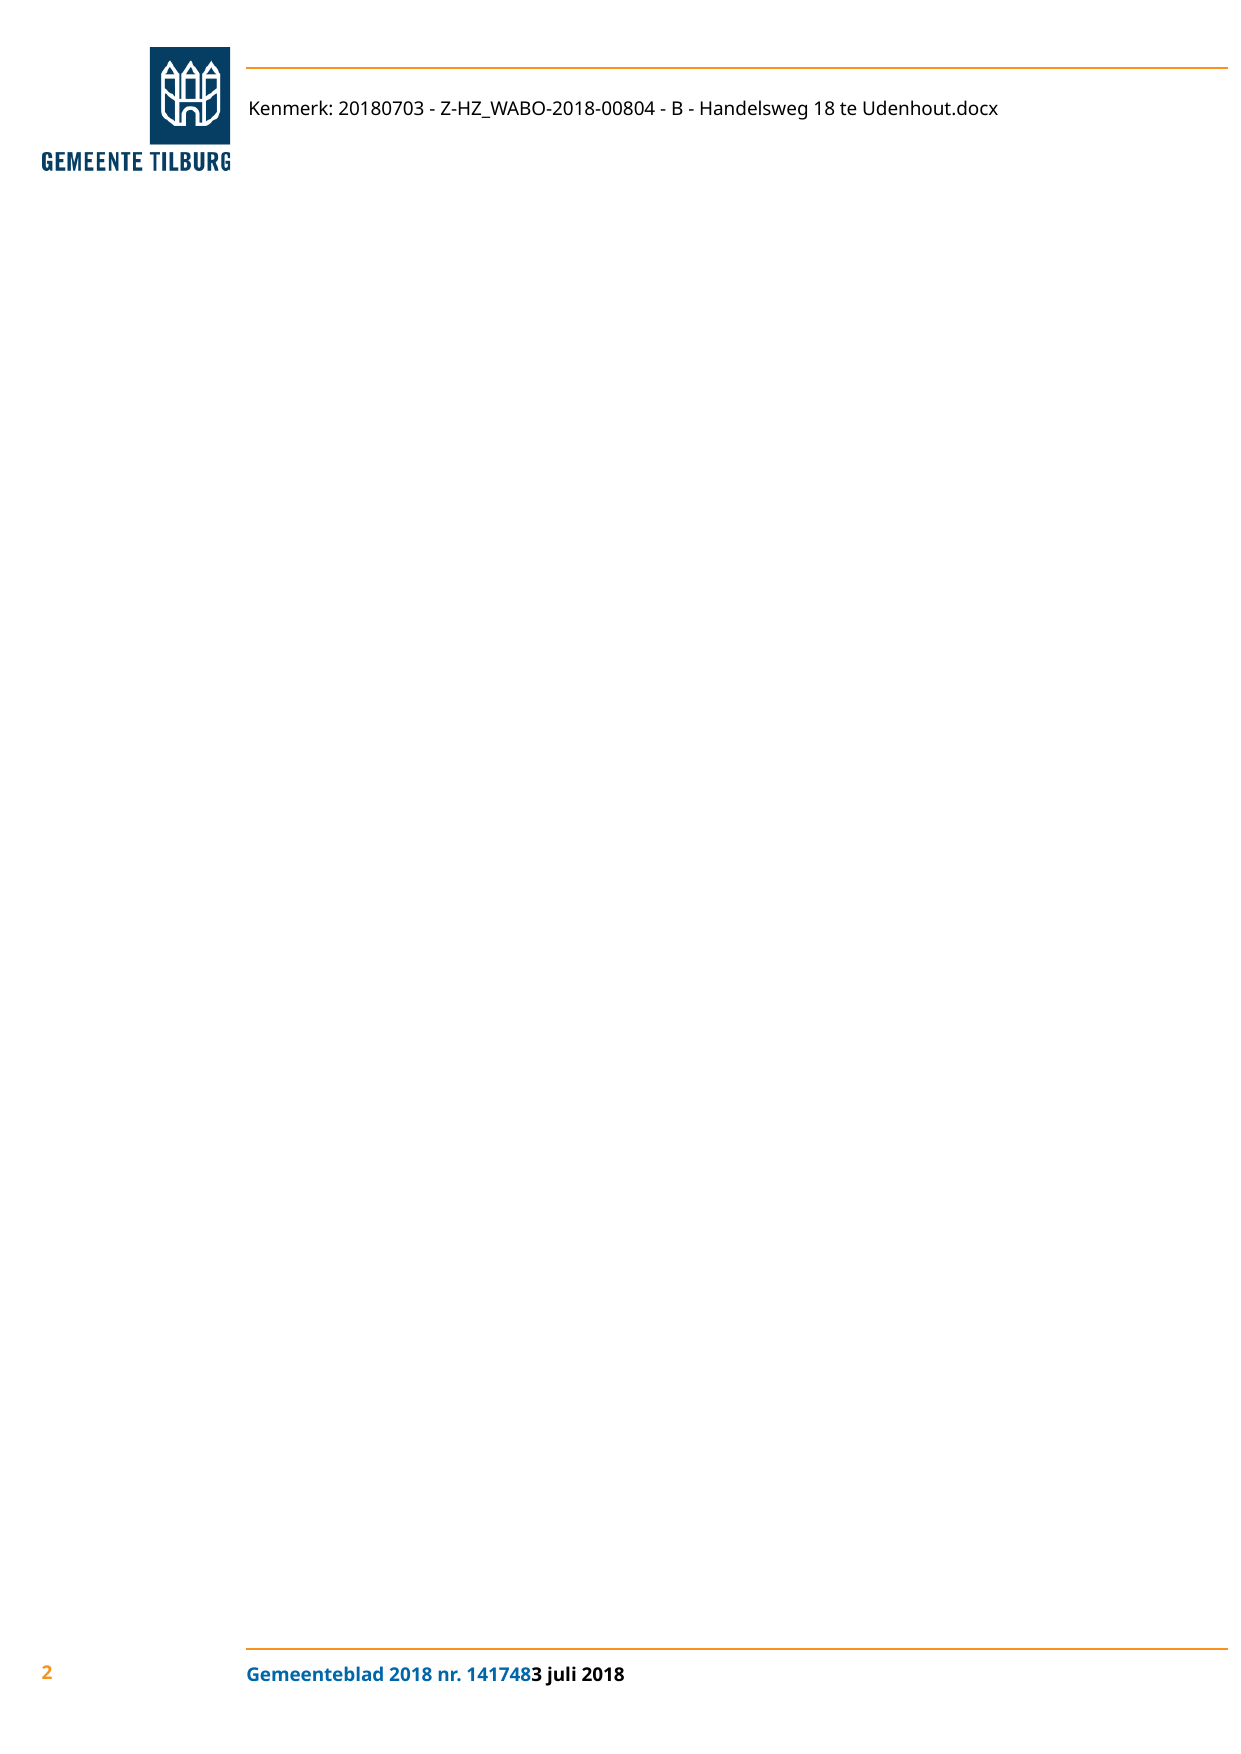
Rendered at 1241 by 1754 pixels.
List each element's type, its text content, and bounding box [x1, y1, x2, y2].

picture [41, 47, 231, 172]
text Kenmerk: 20180703 - Z-HZ_WABO-2018-00804 - B - Handelsweg 18 te Udenhout.docx [248, 95, 1152, 121]
